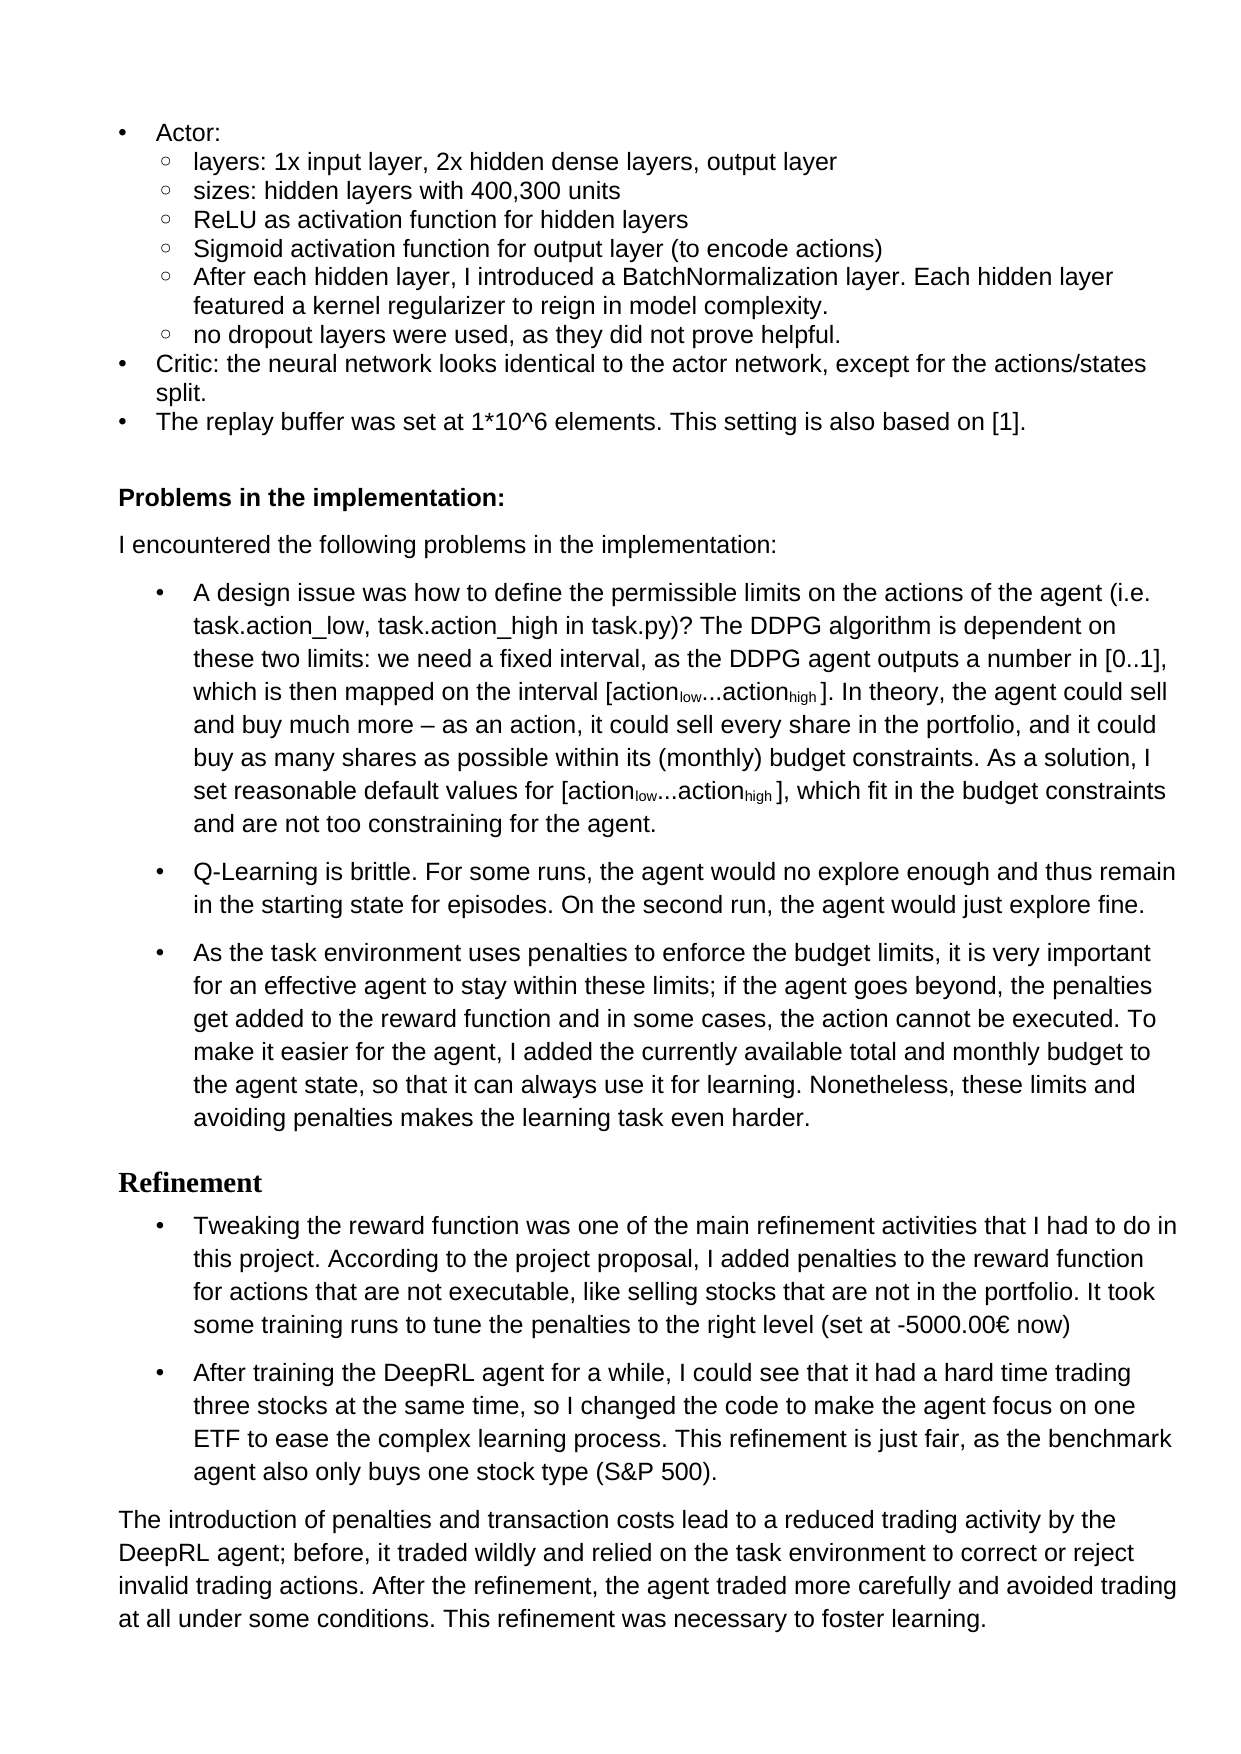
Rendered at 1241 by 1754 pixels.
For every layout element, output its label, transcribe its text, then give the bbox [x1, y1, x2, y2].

list As the task environment uses penalties to enforce the budget limits, it is very important for an effective agent to stay within these limits; if the agent goes beyond, the penalties get added to the reward function and in some cases, the action cannot be executed. To make it easier for the agent, I added the currently available total and monthly budget to the agent state, so that it can always use it for learning. Nonetheless, these limits and avoiding penalties makes the learning task even harder. [156, 938, 1181, 1132]
list Tweaking the reward function was one of the main refinement activities that I had to do in this project. According to the project proposal, I added penalties to the reward function for actions that are not executable, like selling stocks that are not in the portfolio. It took some training runs to tune the penalties to the right level (set at -5000.00€ now) [156, 1211, 1181, 1339]
list Critic: the neural network looks identical to the actor network, except for the actions/states split. [118, 349, 1181, 406]
list After each hidden layer, I introduced a BatchNormalization layer. Each hidden layer featured a kernel regularizer to reign in model complexity. [156, 262, 1181, 320]
list layers: 1x input layer, 2x hidden dense layers, output layer [156, 147, 1181, 176]
list A design issue was how to define the permissible limits on the actions of the agent (i.e. task.action_low, task.action_high in task.py)? The DDPG algorithm is dependent on these two limits: we need a fixed interval, as the DDPG agent outputs a number in [0..1], which is then mapped on the interval [actionlow...actionhigh ]. In theory, the agent could sell and buy much more – as an action, it could sell every share in the portfolio, and it could buy as many shares as possible within its (monthly) budget constraints. As a solution, I set reasonable default values for [actionlow...actionhigh ], which fit in the budget constraints and are not too constraining for the agent. [156, 578, 1181, 838]
text Problems in the implementation: [118, 483, 1181, 512]
list Q-Learning is brittle. For some runs, the agent would no explore enough and thus remain in the starting state for episodes. On the second run, the agent would just explore fine. [156, 857, 1181, 919]
list After training the DeepRL agent for a while, I could see that it had a hard time trading three stocks at the same time, so I changed the code to make the agent focus on one ETF to ease the complex learning process. This refinement is just fair, as the benchmark agent also only buys one stock type (S&P 500). [156, 1358, 1181, 1486]
list ReLU as activation function for hidden layers [156, 205, 1181, 233]
subtitle Refinement [118, 1165, 1181, 1199]
list no dropout layers were used, as they did not prove helpful. [156, 320, 1181, 349]
text The introduction of penalties and transaction costs lead to a reduced trading activity by the DeepRL agent; before, it traded wildly and relied on the task environment to correct or reject invalid trading actions. After the refinement, the agent traded more carefully and avoided trading at all under some conditions. This refinement was necessary to foster learning. [118, 1505, 1181, 1632]
text I encountered the following problems in the implementation: [118, 531, 1181, 559]
list Actor: [118, 118, 1181, 147]
list The replay buffer was set at 1*10^6 elements. This setting is also based on [1]. [118, 406, 1181, 435]
list sizes: hidden layers with 400,300 units [156, 176, 1181, 205]
list Sigmoid activation function for output layer (to encode actions) [156, 233, 1181, 262]
